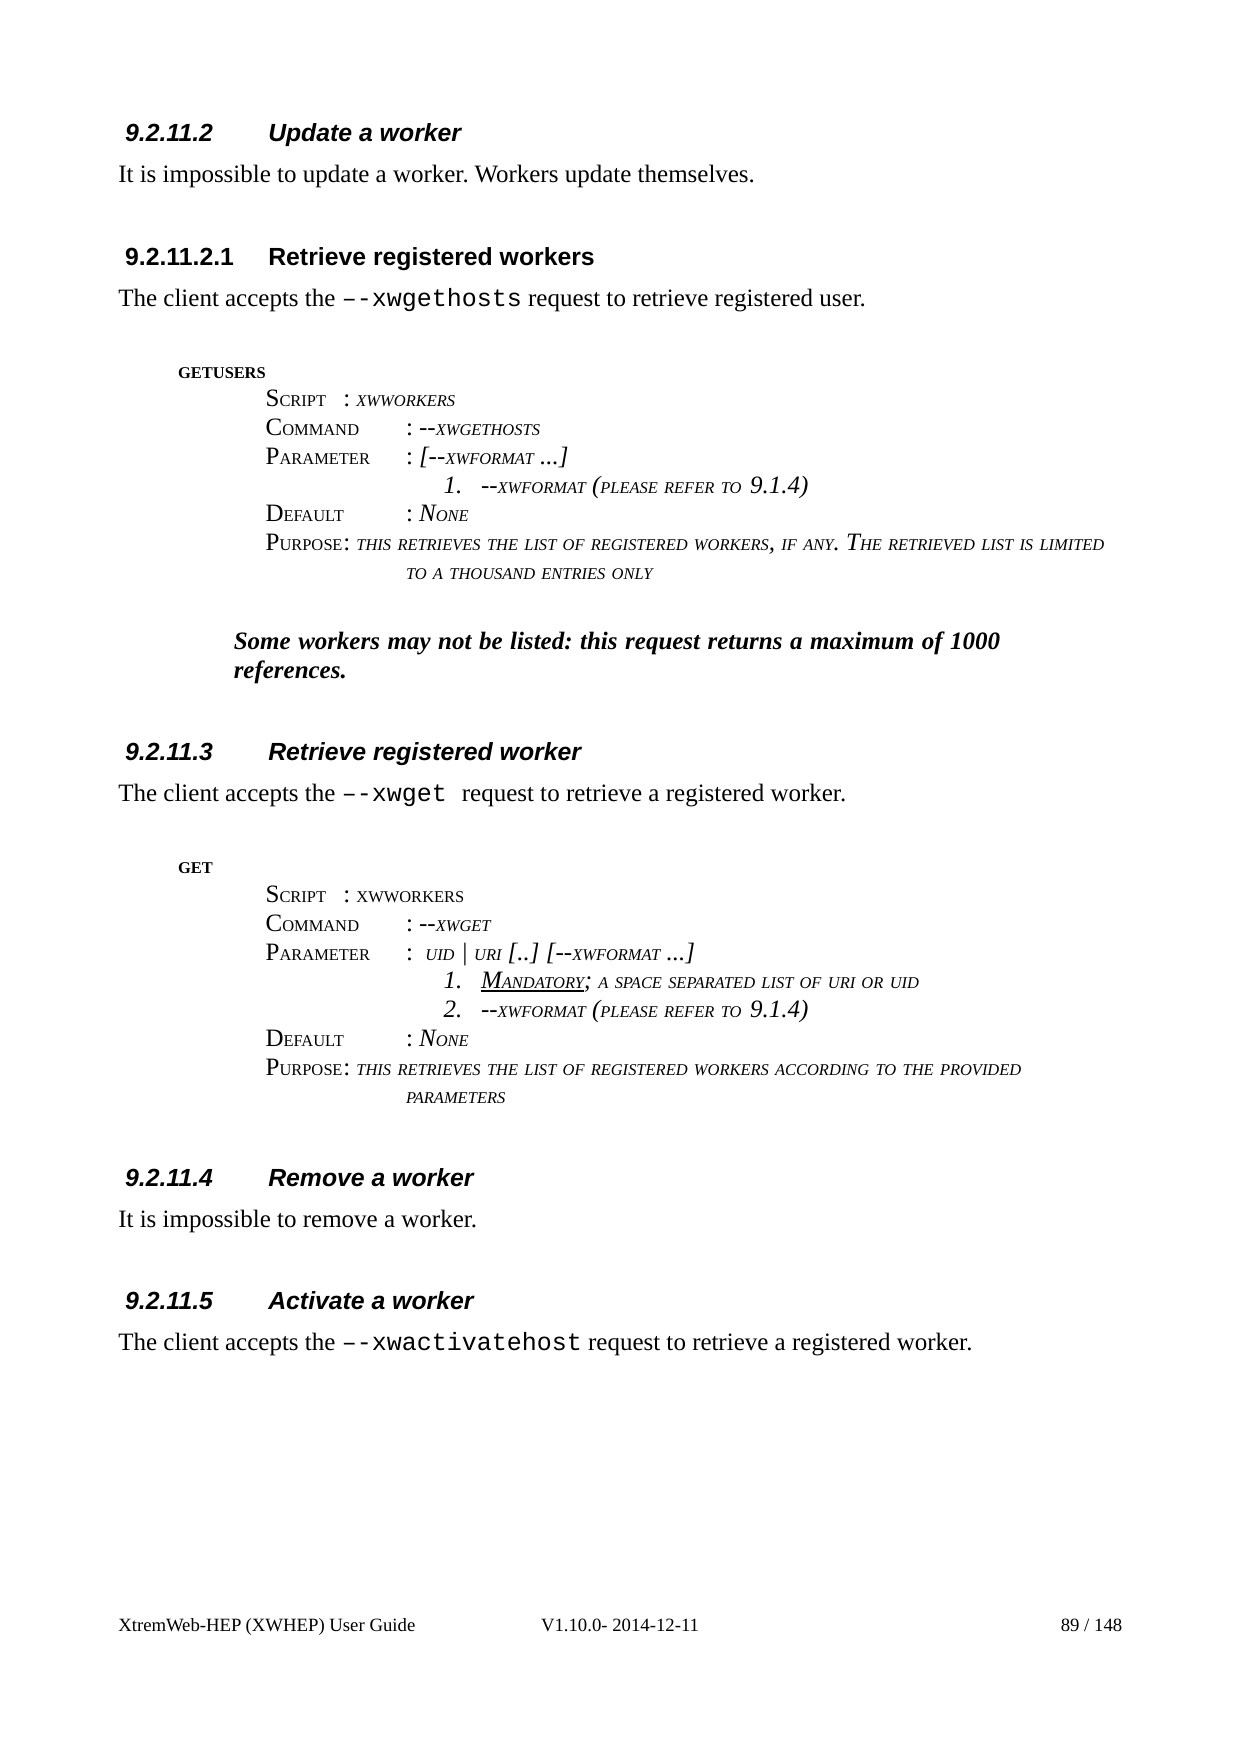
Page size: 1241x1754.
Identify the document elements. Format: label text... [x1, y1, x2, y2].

text Default : None [265, 1023, 1122, 1052]
text The client accepts the –-xwactivatehost request to retrieve a registered worker. [118, 1327, 1122, 1358]
text Parameter : [--xwformat ...] [265, 441, 1122, 470]
text Some workers may not be listed: this request returns a maximum of 1000 references. [233, 626, 1004, 683]
text Command : --xwgethosts [265, 412, 1122, 441]
list --xwformat (please refer to 9.1.4) [443, 994, 1122, 1023]
subtitle Remove a worker [118, 1163, 1122, 1191]
subtitle Update a worker [118, 118, 1122, 147]
text The client accepts the –-xwgethosts request to retrieve registered user. [118, 283, 1122, 313]
text Purpose : this retrieves the list of registered workers according to the provided parameters [265, 1052, 1122, 1109]
text Script : xwworkers [265, 383, 1122, 412]
text It is impossible to remove a worker. [118, 1204, 1122, 1233]
text Default : None [265, 498, 1122, 527]
list --xwformat (please refer to 9.1.4) [443, 470, 1122, 498]
text The client accepts the –-xwget request to retrieve a registered worker. [118, 778, 1122, 809]
subtitle Retrieve registered worker [118, 737, 1122, 766]
text getusers [178, 355, 1122, 383]
text Purpose : this retrieves the list of registered workers, if any. The retrieved list is limited to a thousand entries only [265, 527, 1122, 585]
subtitle Retrieve registered workers [118, 242, 1122, 270]
text It is impossible to update a worker. Workers update themselves. [118, 159, 1122, 188]
list Mandatory; a space separated list of uri or uid [443, 965, 1122, 994]
text Command : --xwget [265, 908, 1122, 937]
text Script : xwworkers [265, 879, 1122, 908]
text get [178, 850, 1122, 879]
subtitle Activate a worker [118, 1286, 1122, 1315]
text Parameter : uid | uri [..] [--xwformat ...] [265, 937, 1122, 965]
